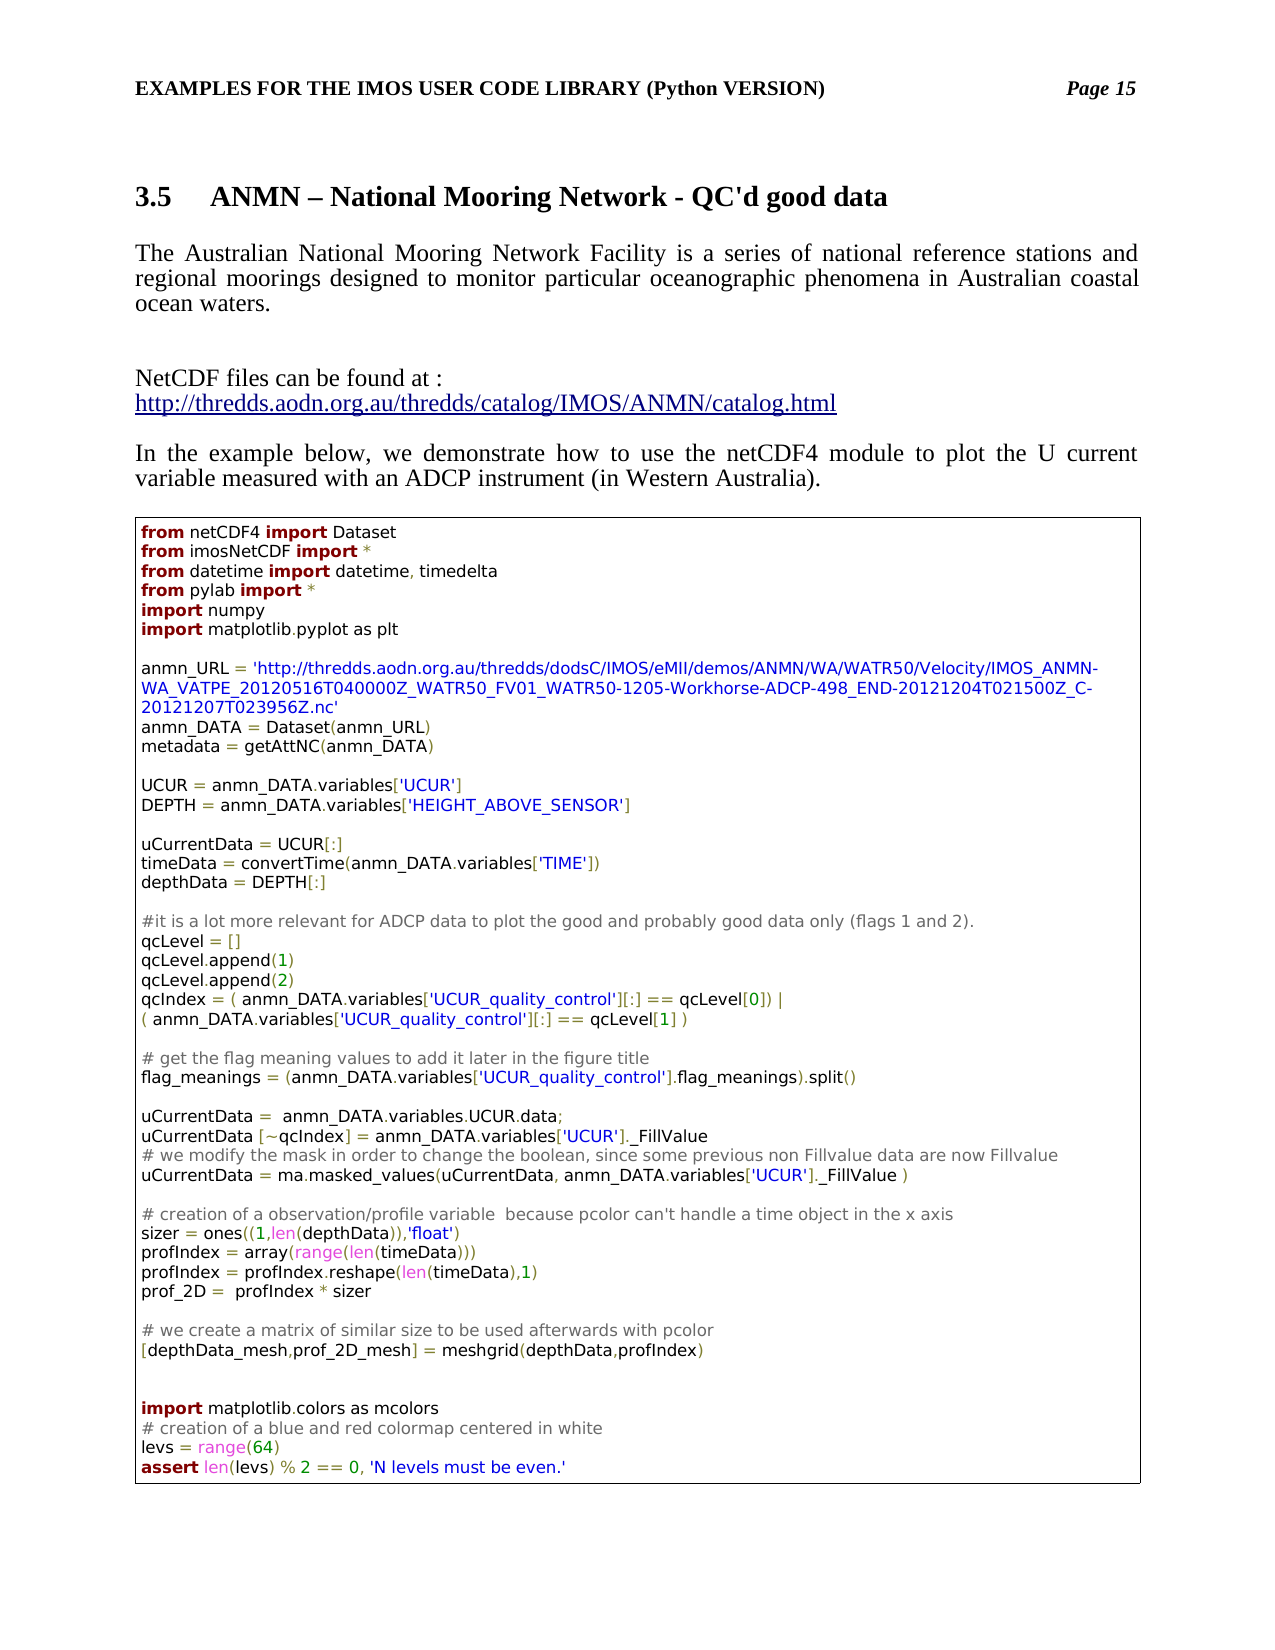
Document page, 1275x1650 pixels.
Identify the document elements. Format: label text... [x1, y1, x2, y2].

subtitle ANMN – National Mooring Network - QC'd good data [135, 179, 1140, 213]
table_header from netCDF4 import Dataset from imosNetCDF import * from datetime import datetime, timedelta from pylab import * import numpy import matplotlib.pyplot as plt anmn_URL = 'http://thredds.aodn.org.au/thredds/dodsC/IMOS/eMII/demos/ANMN/WA/WATR50/Velocity/IMOS_ANMN-WA_VATPE_20120516T040000Z_WATR50_FV01_WATR50-1205-Workhorse-ADCP-498_END-20121204T021500Z_C-20121207T023956Z.nc' anmn_DATA = Dataset(anmn_URL) metadata = getAttNC(anmn_DATA) UCUR = anmn_DATA.variables['UCUR'] DEPTH = anmn_DATA.variables['HEIGHT_ABOVE_SENSOR'] uCurrentData = UCUR[:] timeData = convertTime(anmn_DATA.variables['TIME']) depthData = DEPTH[:] #it is a lot more relevant for ADCP data to plot the good and probably good data only (flags 1 and 2). qcLevel = [] qcLevel.append(1) qcLevel.append(2) qcIndex = ( anmn_DATA.variables['UCUR_quality_control'][:] == qcLevel[0]) | ( anmn_DATA.variables['UCUR_quality_control'][:] == qcLevel[1] ) # get the flag meaning values to add it later in the figure title flag_meanings = (anmn_DATA.variables['UCUR_quality_control'].flag_meanings).split() uCurrentData = anmn_DATA.variables.UCUR.data; uCurrentData [~qcIndex] = anmn_DATA.variables['UCUR']._FillValue # we modify the mask in order to change the boolean, since some previous non Fillvalue data are now Fillvalue uCurrentData = ma.masked_values(uCurrentData, anmn_DATA.variables['UCUR']._FillValue ) # creation of a observation/profile variable because pcolor can't handle a time object in the x axis sizer = ones((1,len(depthData)),'float') profIndex = array(range(len(timeData))) profIndex = profIndex.reshape(len(timeData),1) prof_2D = profIndex * sizer # we create a matrix of similar size to be used afterwards with pcolor [depthData_mesh,prof_2D_mesh] = meshgrid(depthData,profIndex) import matplotlib.colors as mcolors # creation of a blue and red colormap centered in white levs = range(64) assert len(levs) % 2 == 0, 'N levels must be even.' [136, 518, 1140, 1483]
text http://thredds.aodn.org.au/thredds/catalog/IMOS/ANMN/catalog.html [135, 392, 1140, 417]
text NetCDF files can be found at : [135, 367, 1140, 392]
text The Australian National Mooring Network Facility is a series of national reference stations and regional moorings designed to monitor particular oceanographic phenomena in Australian coastal ocean waters. [135, 242, 1140, 317]
text In the example below, we demonstrate how to use the netCDF4 module to plot the U current variable measured with an ADCP instrument (in Western Australia). [135, 442, 1140, 492]
